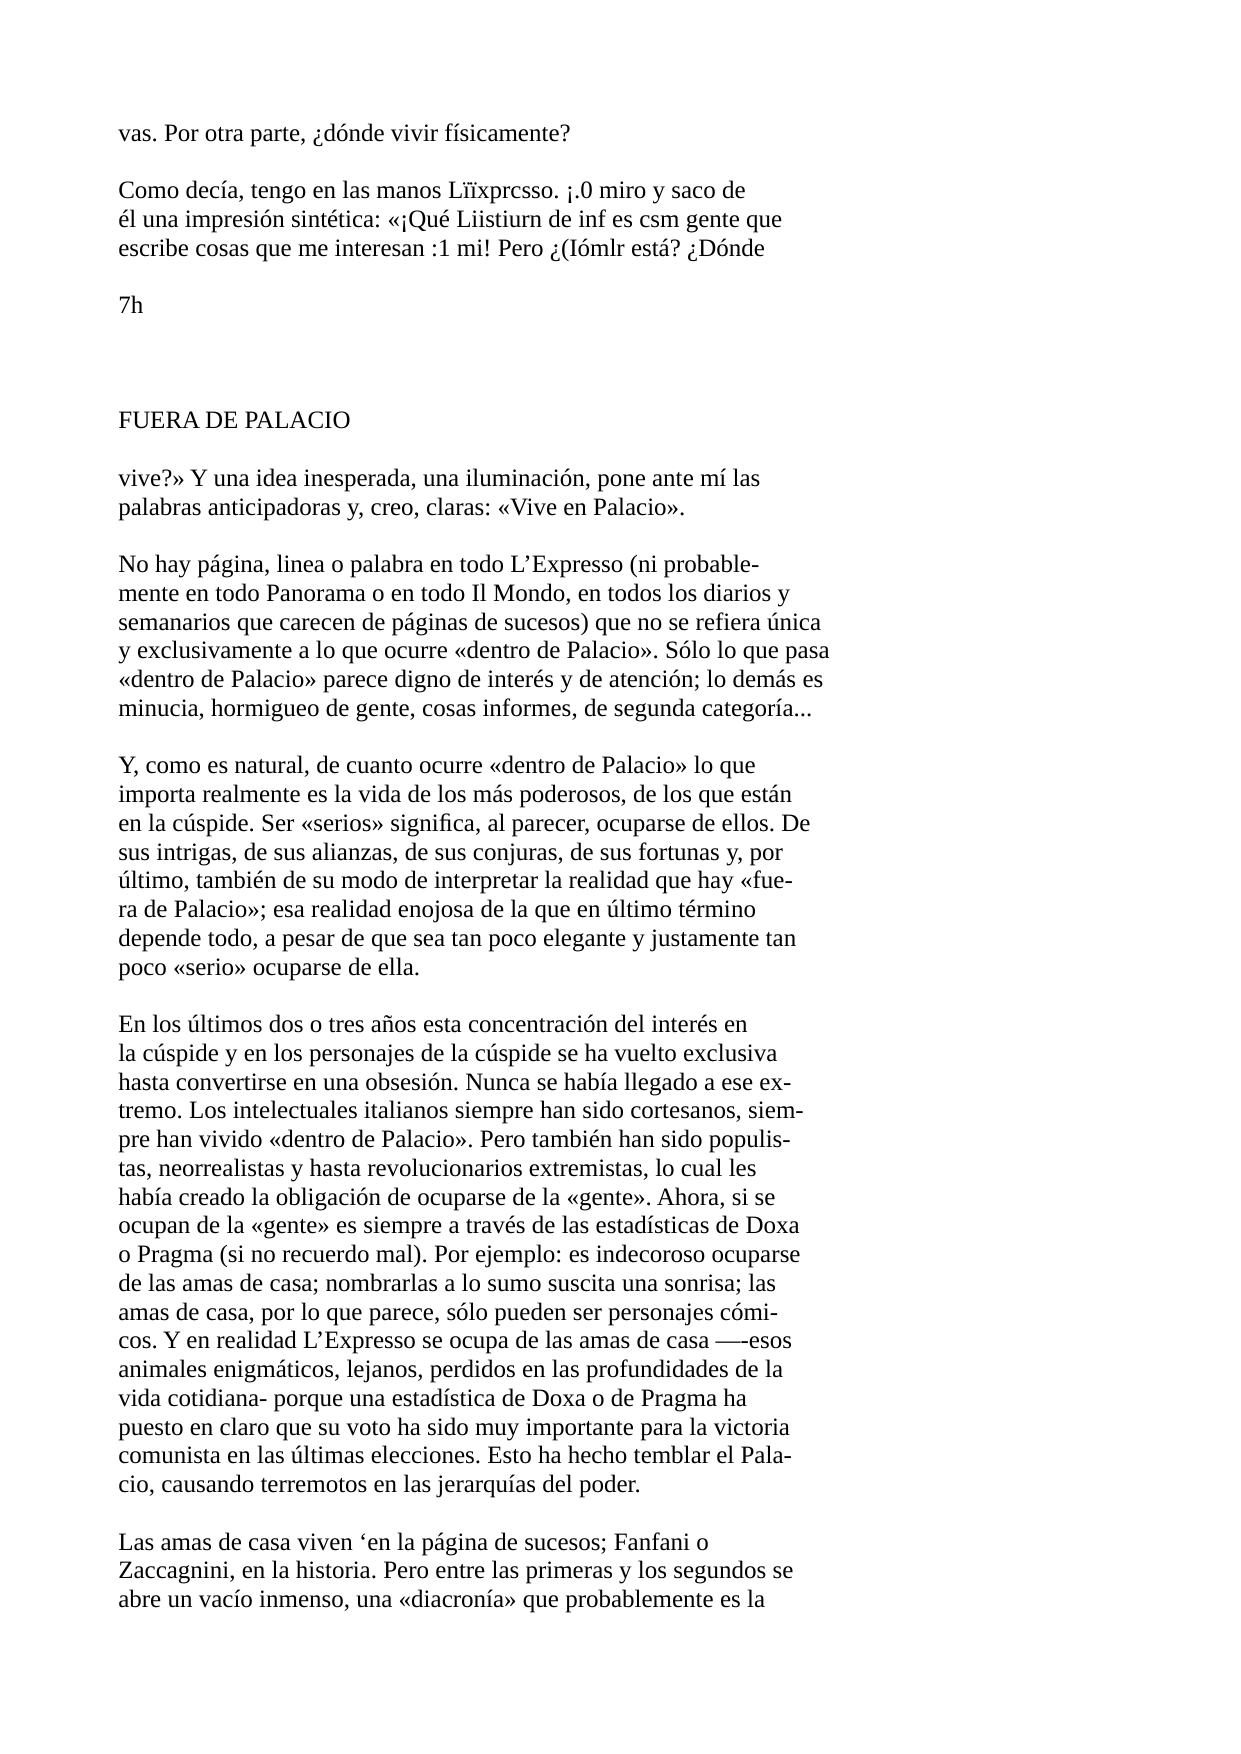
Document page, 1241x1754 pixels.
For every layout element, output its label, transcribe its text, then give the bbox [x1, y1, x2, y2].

text en la cúspide. Ser «serios» signiﬁca, al parecer, ocuparse de ellos. De [118, 808, 1122, 837]
text Las amas de casa viven ‘en la página de sucesos; Fanfani o [118, 1527, 1122, 1556]
text depende todo, a pesar de que sea tan poco elegante y justamente tan [118, 923, 1122, 952]
text sus intrigas, de sus alianzas, de sus conjuras, de sus fortunas y, por [118, 837, 1122, 866]
text FUERA DE PALACIO [118, 406, 1122, 434]
text pre han vivido «dentro de Palacio». Pero también han sido populis- [118, 1124, 1122, 1153]
text semanarios que carecen de páginas de sucesos) que no se refiera única [118, 607, 1122, 636]
text tas, neorrealistas y hasta revolucionarios extremistas, lo cual les [118, 1153, 1122, 1182]
text poco «serio» ocuparse de ella. [118, 952, 1122, 981]
text hasta convertirse en una obsesión. Nunca se había llegado a ese ex- [118, 1067, 1122, 1096]
text Zaccagnini, en la historia. Pero entre las primeras y los segundos se [118, 1556, 1122, 1584]
text mente en todo Panorama o en todo Il Mondo, en todos los diarios y [118, 578, 1122, 607]
text cos. Y en realidad L’Expresso se ocupa de las amas de casa —-esos [118, 1326, 1122, 1354]
text 7h [118, 291, 1122, 319]
text «dentro de Palacio» parece digno de interés y de atención; lo demás es [118, 664, 1122, 693]
text amas de casa, por lo que parece, sólo pueden ser personajes cómi- [118, 1297, 1122, 1326]
text animales enigmáticos, lejanos, perdidos en las profundidades de la [118, 1354, 1122, 1383]
text comunista en las últimas elecciones. Esto ha hecho temblar el Pala- [118, 1441, 1122, 1469]
text tremo. Los intelectuales italianos siempre han sido cortesanos, siem- [118, 1096, 1122, 1124]
text la cúspide y en los personajes de la cúspide se ha vuelto exclusiva [118, 1038, 1122, 1067]
text ocupan de la «gente» es siempre a través de las estadísticas de Doxa [118, 1211, 1122, 1239]
text Como decía, tengo en las manos Lïïxprcsso. ¡.0 miro y saco de [118, 176, 1122, 204]
text o Pragma (si no recuerdo mal). Por ejemplo: es indecoroso ocuparse [118, 1239, 1122, 1268]
text En los últimos dos o tres años esta concentración del interés en [118, 1009, 1122, 1038]
text Y, como es natural, de cuanto ocurre «dentro de Palacio» lo que [118, 751, 1122, 779]
text abre un vacío inmenso, una «diacronía» que probablemente es la [118, 1584, 1122, 1613]
text cio, causando terremotos en las jerarquías del poder. [118, 1469, 1122, 1498]
text y exclusivamente a lo que ocurre «dentro de Palacio». Sólo lo que pasa [118, 636, 1122, 664]
text último, también de su modo de interpretar la realidad que hay «fue- [118, 866, 1122, 894]
text vive?» Y una idea inesperada, una iluminación, pone ante mí las [118, 463, 1122, 492]
text importa realmente es la vida de los más poderosos, de los que están [118, 779, 1122, 808]
text minucia, hormigueo de gente, cosas informes, de segunda categoría... [118, 693, 1122, 722]
text puesto en claro que su voto ha sido muy importante para la victoria [118, 1412, 1122, 1441]
text vas. Por otra parte, ¿dónde vivir físicamente? [118, 118, 1122, 147]
text de las amas de casa; nombrarlas a lo sumo suscita una sonrisa; las [118, 1268, 1122, 1297]
text escribe cosas que me interesan :1 mi! Pero ¿(Iómlr está? ¿Dónde [118, 233, 1122, 262]
text él una impresión sintética: «¡Qué Liistiurn de inf es csm gente que [118, 204, 1122, 233]
text palabras anticipadoras y, creo, claras: «Vive en Palacio». [118, 492, 1122, 521]
text había creado la obligación de ocuparse de la «gente». Ahora, si se [118, 1182, 1122, 1211]
text ra de Palacio»; esa realidad enojosa de la que en último término [118, 894, 1122, 923]
text No hay página, linea o palabra en todo L’Expresso (ni probable- [118, 549, 1122, 578]
text vida cotidiana- porque una estadística de Doxa o de Pragma ha [118, 1383, 1122, 1412]
